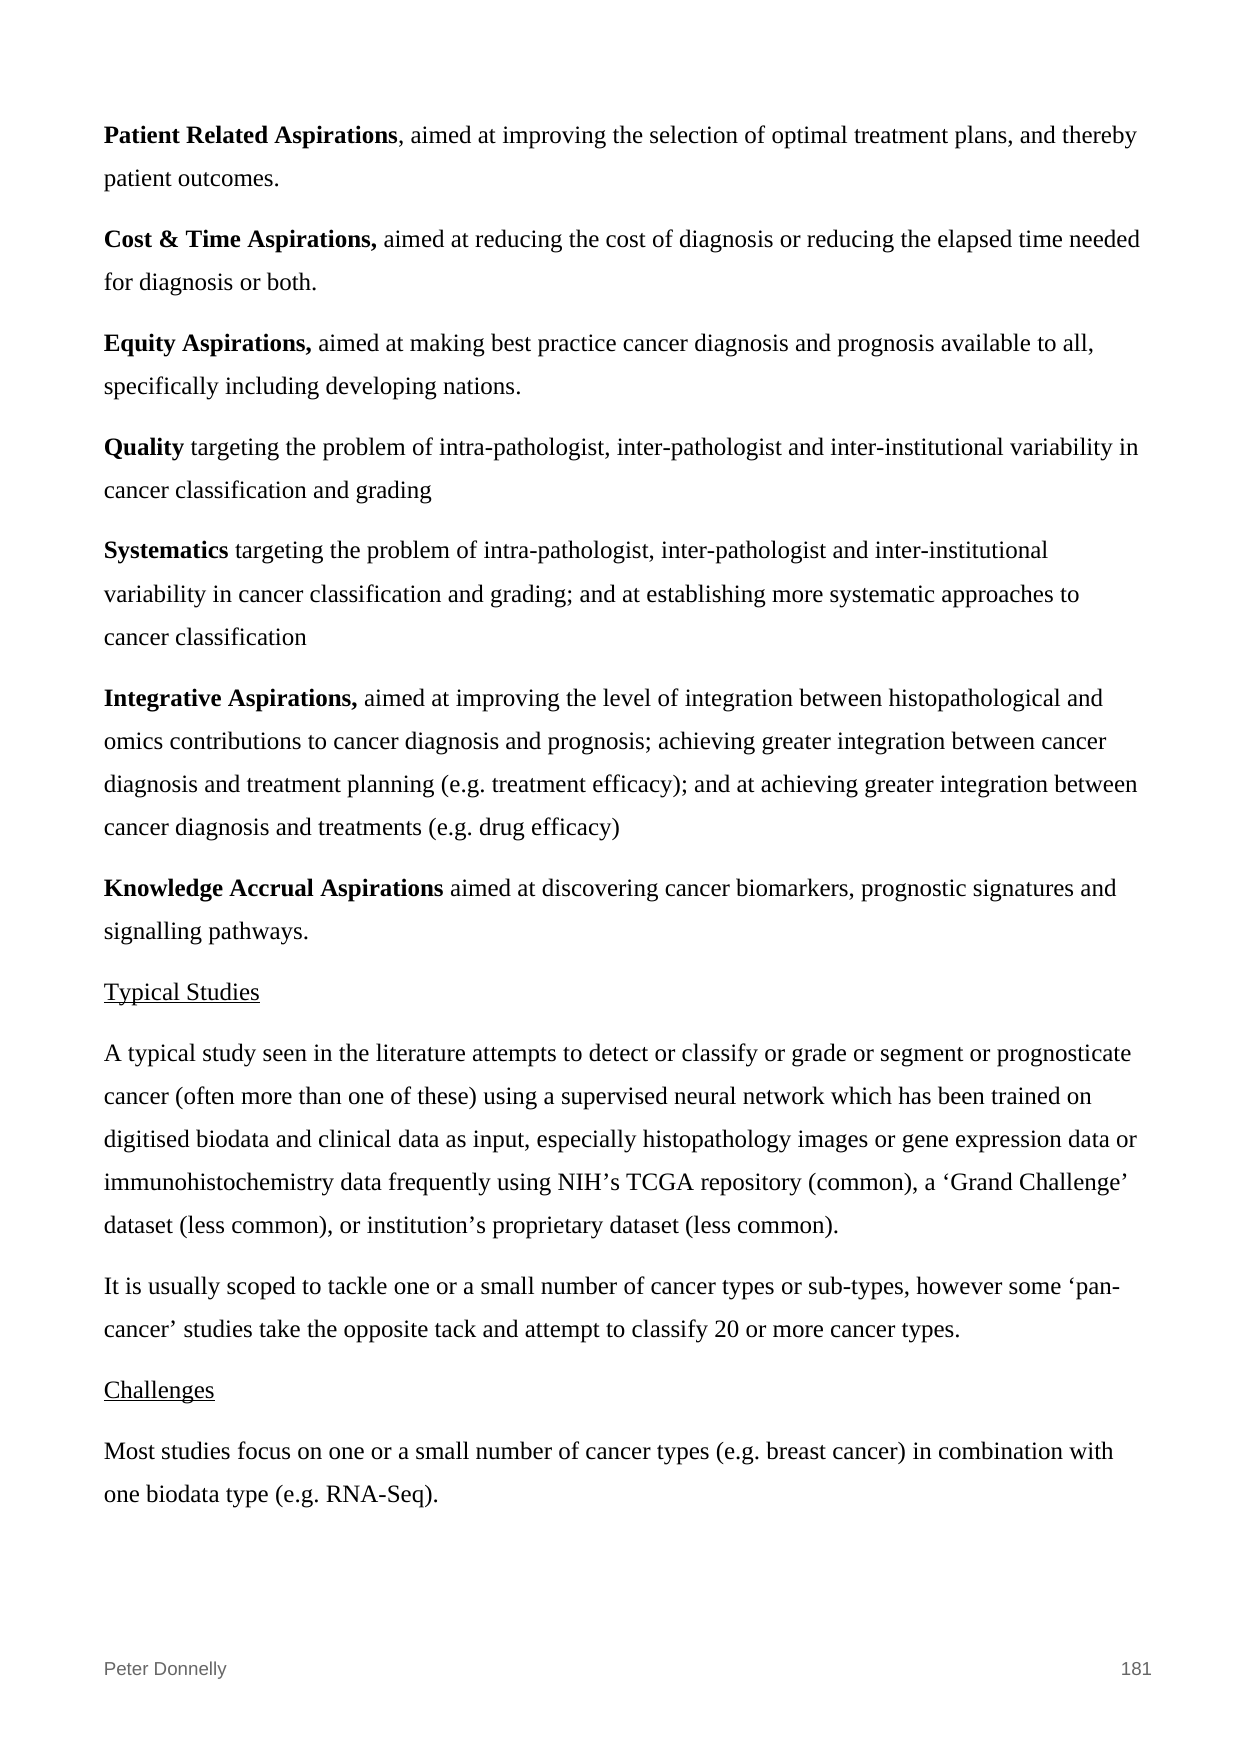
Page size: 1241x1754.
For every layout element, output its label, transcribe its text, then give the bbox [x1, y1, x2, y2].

text Equity Aspirations, aimed at making best practice cancer diagnosis and prognosis available to all, specifically including developing nations. [103, 328, 1146, 399]
text Challenges [103, 1375, 1146, 1404]
text It is usually scoped to tackle one or a small number of cancer types or sub-types, however some ‘pan-cancer’ studies take the opposite tack and attempt to classify 20 or more cancer types. [103, 1271, 1146, 1343]
text Knowledge Accrual Aspirations aimed at discovering cancer biomarkers, prognostic signatures and signalling pathways. [103, 873, 1146, 945]
text Typical Studies [103, 977, 1146, 1006]
text Patient Related Aspirations, aimed at improving the selection of optimal treatment plans, and thereby patient outcomes. [103, 120, 1146, 192]
text Integrative Aspirations, aimed at improving the level of integration between histopathological and omics contributions to cancer diagnosis and prognosis; achieving greater integration between cancer diagnosis and treatment planning (e.g. treatment efficacy); and at achieving greater integration between cancer diagnosis and treatments (e.g. drug efficacy) [103, 683, 1146, 841]
text Systematics targeting the problem of intra-pathologist, inter-pathologist and inter-institutional variability in cancer classification and grading; and at establishing more systematic approaches to cancer classification [103, 536, 1146, 651]
text A typical study seen in the literature attempts to detect or classify or grade or segment or prognosticate cancer (often more than one of these) using a supervised neural network which has been trained on digitised biodata and clinical data as input, especially histopathology images or gene expression data or immunohistochemistry data frequently using NIH’s TCGA repository (common), a ‘Grand Challenge’ dataset (less common), or institution’s proprietary dataset (less common). [103, 1038, 1146, 1239]
text Most studies focus on one or a small number of cancer types (e.g. breast cancer) in combination with one biodata type (e.g. RNA-Seq). [103, 1436, 1146, 1508]
text Quality targeting the problem of intra-pathologist, inter-pathologist and inter-institutional variability in cancer classification and grading [103, 432, 1146, 503]
text Cost & Time Aspirations, aimed at reducing the cost of diagnosis or reducing the elapsed time needed for diagnosis or both. [103, 224, 1146, 296]
